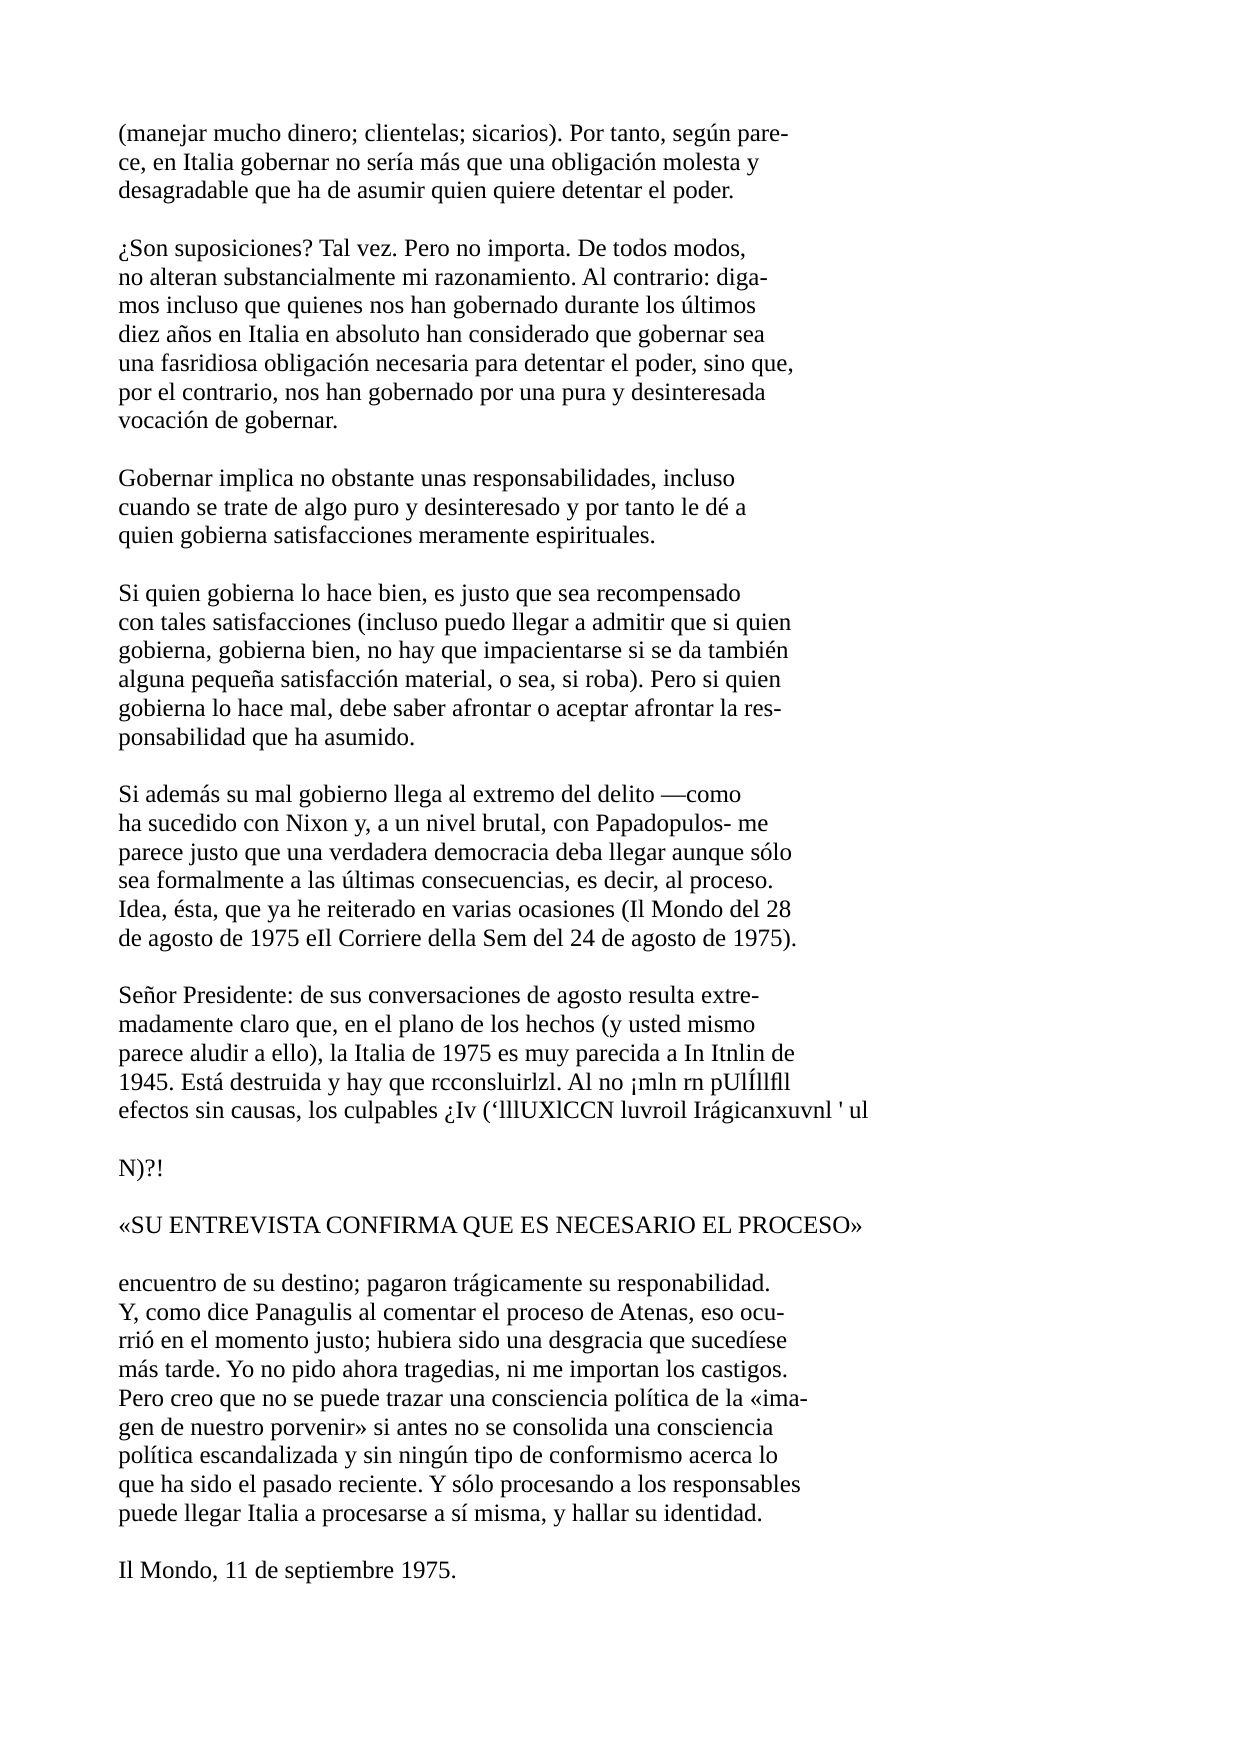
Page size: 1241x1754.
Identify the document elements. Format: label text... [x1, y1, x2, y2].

text con tales satisfacciones (incluso puedo llegar a admitir que si quien [118, 607, 1122, 636]
text vocación de gobernar. [118, 406, 1122, 434]
text Si quien gobierna lo hace bien, es justo que sea recompensado [118, 578, 1122, 607]
text Il Mondo, 11 de septiembre 1975. [118, 1556, 1122, 1584]
text ce, en Italia gobernar no sería más que una obligación molesta y [118, 147, 1122, 176]
text cuando se trate de algo puro y desinteresado y por tanto le dé a [118, 492, 1122, 521]
text madamente claro que, en el plano de los hechos (y usted mismo [118, 1009, 1122, 1038]
text no alteran substancialmente mi razonamiento. Al contrario: diga- [118, 262, 1122, 291]
text «SU ENTREVISTA CONFIRMA QUE ES NECESARIO EL PROCESO» [118, 1211, 1122, 1239]
text ¿Son suposiciones? Tal vez. Pero no importa. De todos modos, [118, 233, 1122, 262]
text una fasridiosa obligación necesaria para detentar el poder, sino que, [118, 348, 1122, 377]
text 1945. Está destruida y hay que rcconsluirlzl. Al no ¡mln rn pUlÍllﬂl [118, 1067, 1122, 1096]
text Señor Presidente: de sus conversaciones de agosto resulta extre- [118, 981, 1122, 1009]
text alguna pequeña satisfacción material, o sea, si roba). Pero si quien [118, 664, 1122, 693]
text de agosto de 1975 eIl Corriere della Sem del 24 de agosto de 1975). [118, 923, 1122, 952]
text Si además su mal gobierno llega al extremo del delito —como [118, 779, 1122, 808]
text gobierna lo hace mal, debe saber afrontar o aceptar afrontar la res- [118, 693, 1122, 722]
text parece aludir a ello), la Italia de 1975 es muy parecida a In Itnlin de [118, 1038, 1122, 1067]
text Y, como dice Panagulis al comentar el proceso de Atenas, eso ocu- [118, 1297, 1122, 1326]
text puede llegar Italia a procesarse a sí misma, y hallar su identidad. [118, 1498, 1122, 1527]
text mos incluso que quienes nos han gobernado durante los últimos [118, 291, 1122, 319]
text Idea, ésta, que ya he reiterado en varias ocasiones (Il Mondo del 28 [118, 894, 1122, 923]
text quien gobierna satisfacciones meramente espirituales. [118, 521, 1122, 549]
text ha sucedido con Nixon y, a un nivel brutal, con Papadopulos- me [118, 808, 1122, 837]
text (manejar mucho dinero; clientelas; sicarios). Por tanto, según pare- [118, 118, 1122, 147]
text parece justo que una verdadera democracia deba llegar aunque sólo [118, 837, 1122, 866]
text sea formalmente a las últimas consecuencias, es decir, al proceso. [118, 866, 1122, 894]
text encuentro de su destino; pagaron trágicamente su responabilidad. [118, 1268, 1122, 1297]
text más tarde. Yo no pido ahora tragedias, ni me importan los castigos. [118, 1354, 1122, 1383]
text gen de nuestro porvenir» si antes no se consolida una consciencia [118, 1412, 1122, 1441]
text diez años en Italia en absoluto han considerado que gobernar sea [118, 319, 1122, 348]
text N)?! [118, 1153, 1122, 1182]
text política escandalizada y sin ningún tipo de conformismo acerca lo [118, 1441, 1122, 1469]
text gobierna, gobierna bien, no hay que impacientarse si se da también [118, 636, 1122, 664]
text por el contrario, nos han gobernado por una pura y desinteresada [118, 377, 1122, 406]
text Gobernar implica no obstante unas responsabilidades, incluso [118, 463, 1122, 492]
text efectos sin causas, los culpables ¿Iv (‘lllUXlCCN luvroil Irágicanxuvnl ' ul [118, 1096, 1122, 1124]
text rrió en el momento justo; hubiera sido una desgracia que sucedíese [118, 1326, 1122, 1354]
text Pero creo que no se puede trazar una consciencia política de la «ima- [118, 1383, 1122, 1412]
text ponsabilidad que ha asumido. [118, 722, 1122, 751]
text que ha sido el pasado reciente. Y sólo procesando a los responsables [118, 1469, 1122, 1498]
text desagradable que ha de asumir quien quiere detentar el poder. [118, 176, 1122, 204]
